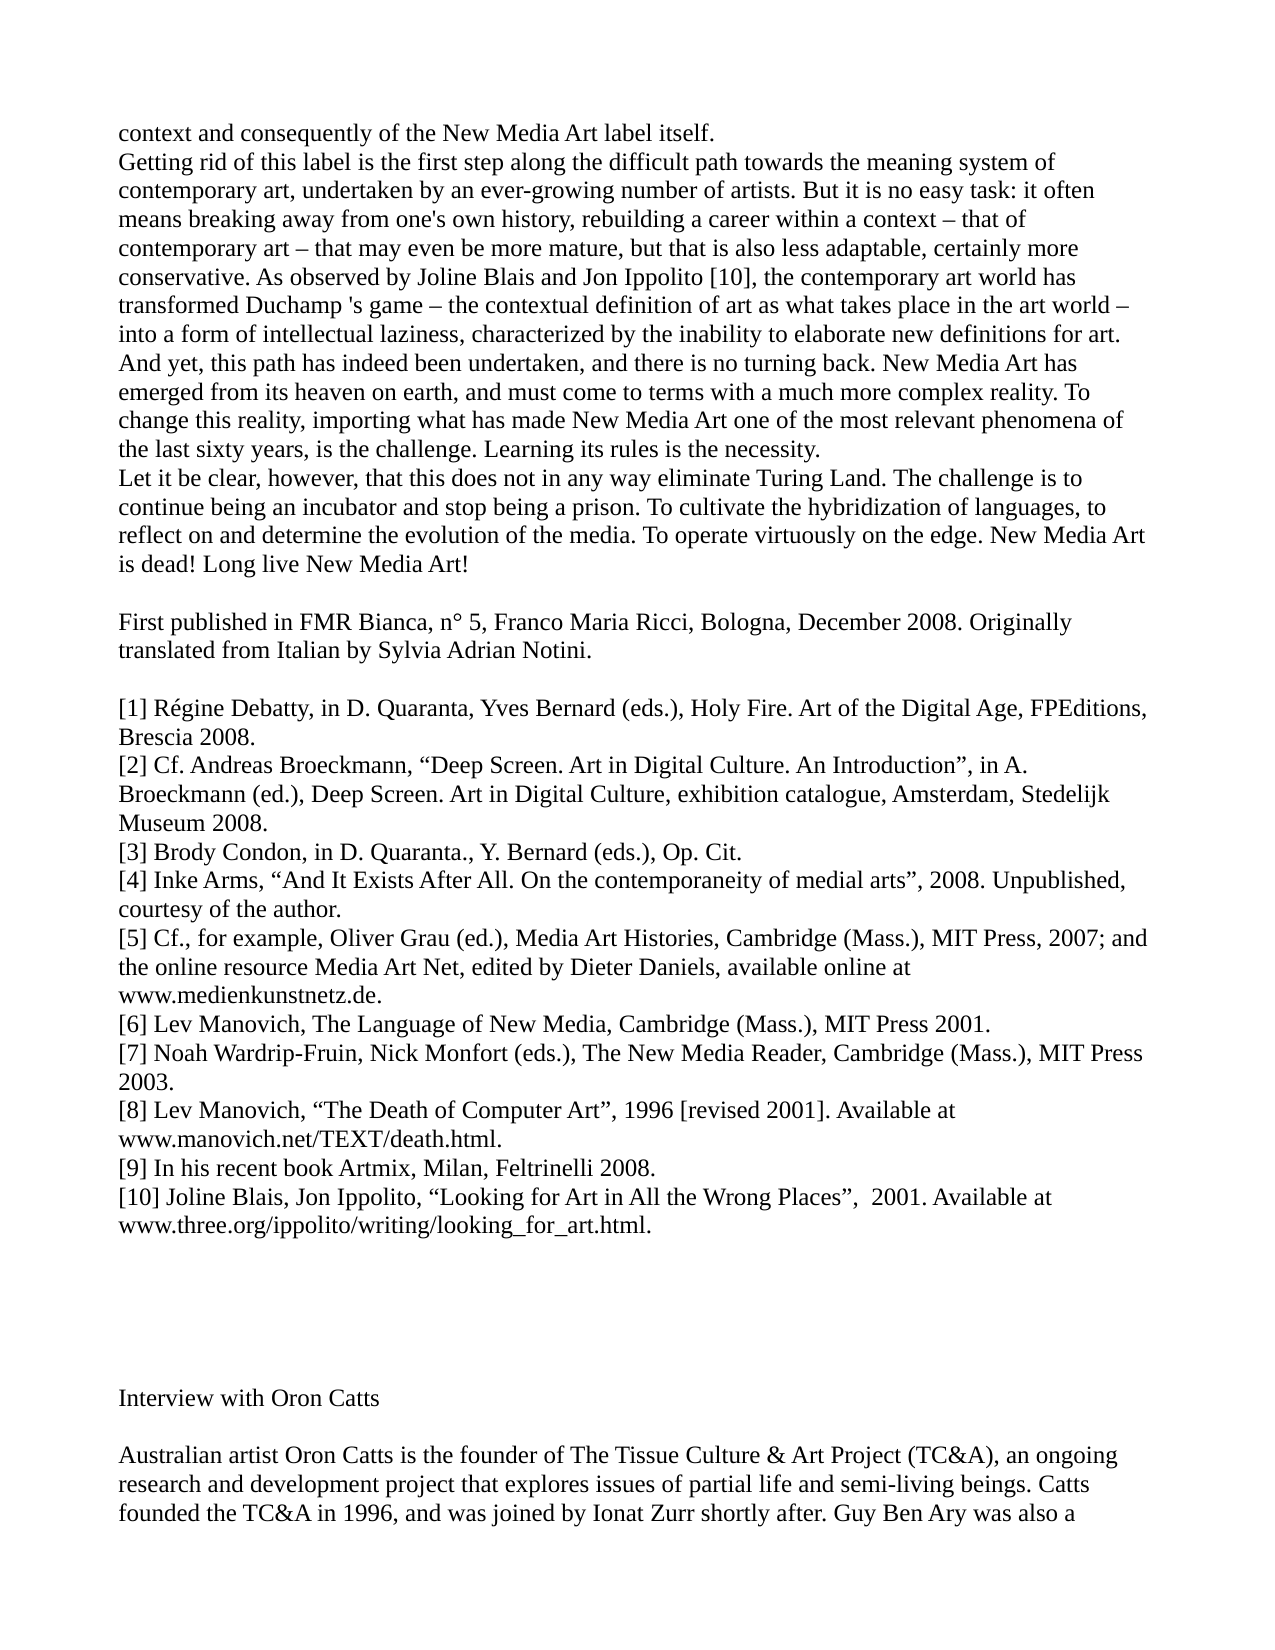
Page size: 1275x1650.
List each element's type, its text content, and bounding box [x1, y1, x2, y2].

text [2] Cf. Andreas Broeckmann, “Deep Screen. Art in Digital Culture. An Introduction”, in A. Broeckmann (ed.), Deep Screen. Art in Digital Culture, exhibition catalogue, Amsterdam, Stedelijk Museum 2008. [118, 751, 1157, 837]
text Australian artist Oron Catts is the founder of The Tissue Culture & Art Project (TC&A), an ongoing research and development project that explores issues of partial life and semi-living beings. Catts founded the TC&A in 1996, and was joined by Ionat Zurr shortly after. Guy Ben Ary was also a [118, 1441, 1157, 1527]
text [10] Joline Blais, Jon Ippolito, “Looking for Art in All the Wrong Places”, 2001. Available at www.three.org/ippolito/writing/looking_for_art.html. [118, 1182, 1157, 1239]
text First published in FMR Bianca, n° 5, Franco Maria Ricci, Bologna, December 2008. Originally translated from Italian by Sylvia Adrian Notini. [118, 607, 1157, 664]
text [9] In his recent book Artmix, Milan, Feltrinelli 2008. [118, 1153, 1157, 1182]
text [8] Lev Manovich, “The Death of Computer Art”, 1996 [revised 2001]. Available at www.manovich.net/TEXT/death.html. [118, 1096, 1157, 1153]
text context and consequently of the New Media Art label itself. [118, 118, 1157, 147]
text [4] Inke Arms, “And It Exists After All. On the contemporaneity of medial arts”, 2008. Unpublished, courtesy of the author. [118, 866, 1157, 923]
text [3] Brody Condon, in D. Quaranta., Y. Bernard (eds.), Op. Cit. [118, 837, 1157, 866]
text Let it be clear, however, that this does not in any way eliminate Turing Land. The challenge is to continue being an incubator and stop being a prison. To cultivate the hybridization of languages, to reflect on and determine the evolution of the media. To operate virtuously on the edge. New Media Art is dead! Long live New Media Art! [118, 463, 1157, 578]
text Interview with Oron Catts [118, 1383, 1157, 1412]
text [7] Noah Wardrip-Fruin, Nick Monfort (eds.), The New Media Reader, Cambridge (Mass.), MIT Press 2003. [118, 1038, 1157, 1096]
text [1] Régine Debatty, in D. Quaranta, Yves Bernard (eds.), Holy Fire. Art of the Digital Age, FPEditions, Brescia 2008. [118, 693, 1157, 751]
text [6] Lev Manovich, The Language of New Media, Cambridge (Mass.), MIT Press 2001. [118, 1009, 1157, 1038]
text Getting rid of this label is the first step along the difficult path towards the meaning system of contemporary art, undertaken by an ever-growing number of artists. But it is no easy task: it often means breaking away from one's own history, rebuilding a career within a context – that of contemporary art – that may even be more mature, but that is also less adaptable, certainly more conservative. As observed by Joline Blais and Jon Ippolito [10], the contemporary art world has transformed Duchamp 's game – the contextual definition of art as what takes place in the art world – into a form of intellectual laziness, characterized by the inability to elaborate new definitions for art. And yet, this path has indeed been undertaken, and there is no turning back. New Media Art has emerged from its heaven on earth, and must come to terms with a much more complex reality. To change this reality, importing what has made New Media Art one of the most relevant phenomena of the last sixty years, is the challenge. Learning its rules is the necessity. [118, 147, 1157, 463]
text [5] Cf., for example, Oliver Grau (ed.), Media Art Histories, Cambridge (Mass.), MIT Press, 2007; and the online resource Media Art Net, edited by Dieter Daniels, available online at www.medienkunstnetz.de. [118, 923, 1157, 1009]
